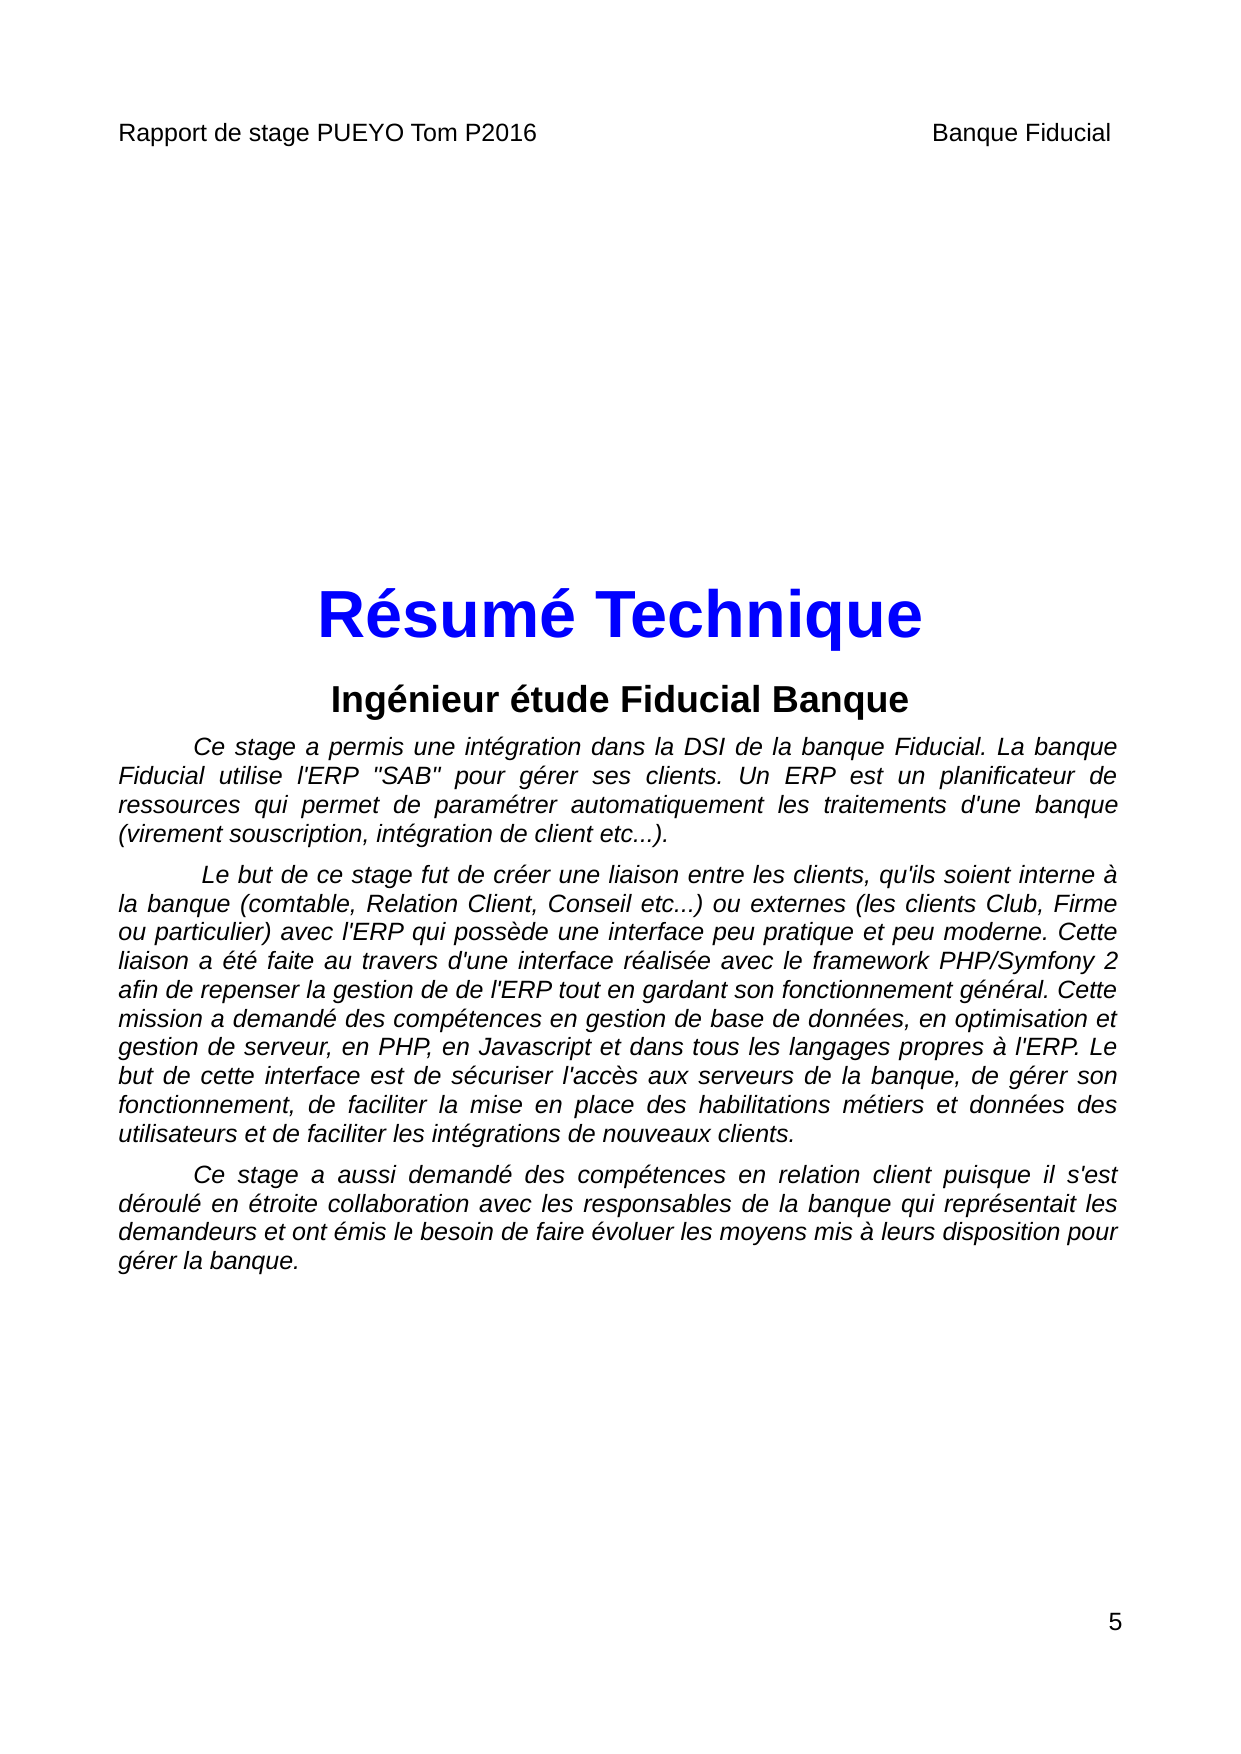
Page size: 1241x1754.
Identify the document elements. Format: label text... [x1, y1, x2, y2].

text Ce stage a permis une intégration dans la DSI de la banque Fiducial. La banque Fiducial utilise l'ERP "SAB" pour gérer ses clients. Un ERP est un planificateur de ressources qui permet de paramétrer automatiquement les traitements d'une banque (virement souscription, intégration de client etc...). [118, 732, 1122, 847]
text Le but de ce stage fut de créer une liaison entre les clients, qu'ils soient interne à la banque (comtable, Relation Client, Conseil etc...) ou externes (les clients Club, Firme ou particulier) avec l'ERP qui possède une interface peu pratique et peu moderne. Cette liaison a été faite au travers d'une interface réalisée avec le framework PHP/Symfony 2 afin de repenser la gestion de de l'ERP tout en gardant son fonctionnement général. Cette mission a demandé des compétences en gestion de base de données, en optimisation et gestion de serveur, en PHP, en Javascript et dans tous les langages propres à l'ERP. Le but de cette interface est de sécuriser l'accès aux serveurs de la banque, de gérer son fonctionnement, de faciliter la mise en place des habilitations métiers et données des utilisateurs et de faciliter les intégrations de nouveaux clients. [118, 860, 1122, 1147]
subtitle Résumé Technique [118, 575, 1122, 652]
subtitle Ingénieur étude Fiducial Banque [118, 677, 1122, 720]
text Ce stage a aussi demandé des compétences en relation client puisque il s'est déroulé en étroite collaboration avec les responsables de la banque qui représentait les demandeurs et ont émis le besoin de faire évoluer les moyens mis à leurs disposition pour gérer la banque. [118, 1160, 1122, 1275]
